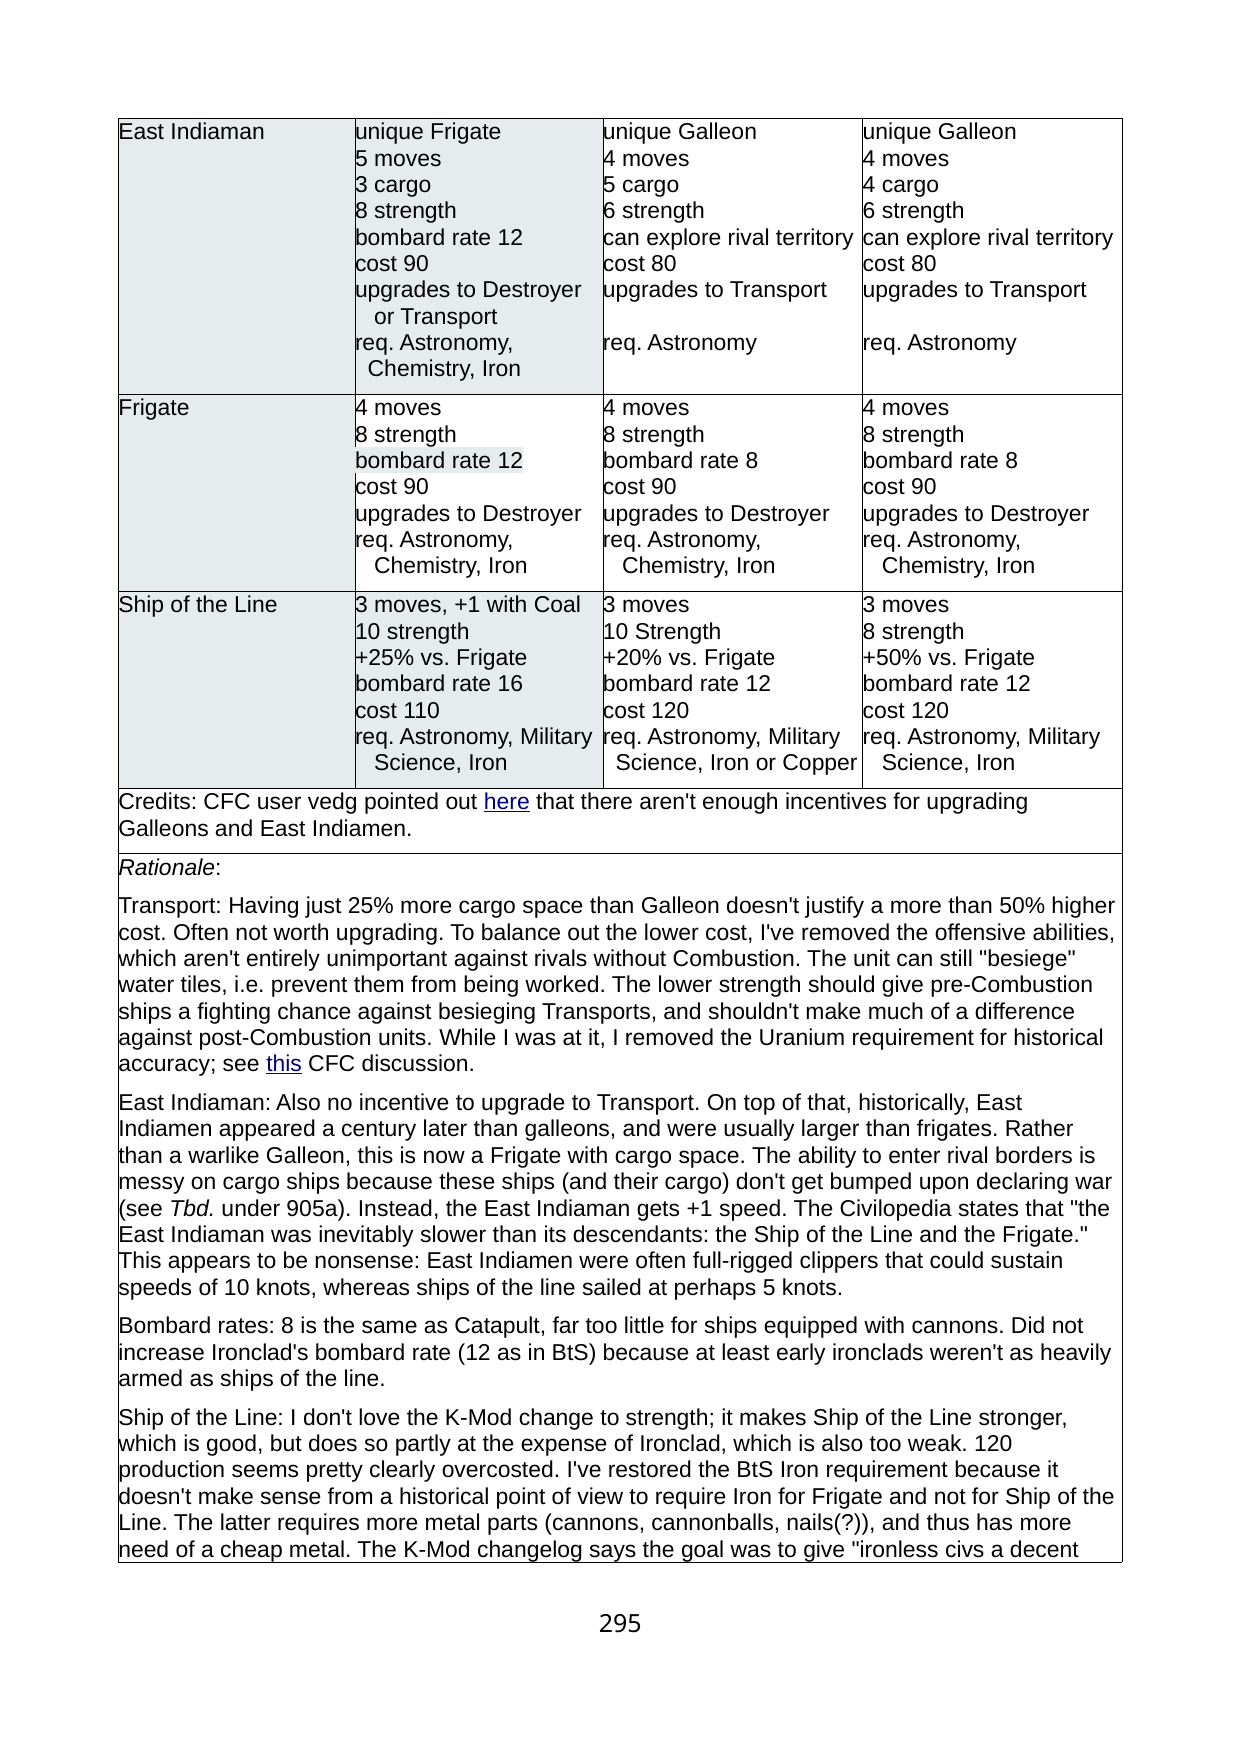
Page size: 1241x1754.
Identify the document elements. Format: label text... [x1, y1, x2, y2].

table_cell Ship of the Line [119, 592, 355, 788]
table_cell 4 moves 8 strength bombard rate 8 cost 90 upgrades to Destroyer req. Astronomy, Chemistry, Iron [863, 395, 1122, 591]
table_cell unique Galleon 4 moves 4 cargo 6 strength can explore rival territory cost 80 upgrades to Transport req. Astronomy [863, 119, 1122, 394]
table_cell unique Galleon 4 moves 5 cargo 6 strength can explore rival territory cost 80 upgrades to Transport req. Astronomy [604, 119, 862, 394]
table_cell Frigate [119, 395, 355, 591]
table_cell 4 moves 8 strength bombard rate 12 cost 90 upgrades to Destroyer req. Astronomy, Chemistry, Iron [356, 395, 603, 591]
table_cell 3 moves 8 strength +50% vs. Frigate bombard rate 12 cost 120 req. Astronomy, Military Science, Iron [863, 592, 1122, 788]
table_cell 3 moves, +1 with Coal 10 strength +25% vs. Frigate bombard rate 16 cost 110 req. Astronomy, Military Science, Iron [356, 592, 603, 788]
table_cell Credits: CFC user vedg pointed out here that there aren't enough incentives for upgrading Galleons and East Indiamen. [119, 789, 1122, 853]
table_cell 3 moves 10 Strength +20% vs. Frigate bombard rate 12 cost 120 req. Astronomy, Military Science, Iron or Copper [604, 592, 862, 788]
table_cell unique Frigate 5 moves 3 cargo 8 strength bombard rate 12 cost 90 upgrades to Destroyer or Transport req. Astronomy, Chemistry, Iron [356, 119, 603, 394]
table_cell East Indiaman [119, 119, 355, 394]
table_cell 4 moves 8 strength bombard rate 8 cost 90 upgrades to Destroyer req. Astronomy, Chemistry, Iron [604, 395, 862, 591]
table_cell Rationale: Transport: Having just 25% more cargo space than Galleon doesn't justify a more than 50% higher cost. Often not worth upgrading. To balance out the lower cost, I've removed the offensive abilities, which aren't entirely unimportant against rivals without Combustion. The unit can still "besiege" water tiles, i.e. prevent them from being worked. The lower strength should give pre-Combustion ships a fighting chance against besieging Transports, and shouldn't make much of a difference against post-Combustion units. While I was at it, I removed the Uranium requirement for historical accuracy; see this CFC discussion. East Indiaman: Also no incentive to upgrade to Transport. On top of that, historically, East Indiamen appeared a century later than galleons, and were usually larger than frigates. Rather than a warlike Galleon, this is now a Frigate with cargo space. The ability to enter rival borders is messy on cargo ships because these ships (and their cargo) don't get bumped upon declaring war (see Tbd. under 905a). Instead, the East Indiaman gets +1 speed. The Civilopedia states that "the East Indiaman was inevitably slower than its descendants: the Ship of the Line and the Frigate." This appears to be nonsense: East Indiamen were often full-rigged clippers that could sustain speeds of 10 knots, whereas ships of the line sailed at perhaps 5 knots. Bombard rates: 8 is the same as Catapult, far too little for ships equipped with cannons. Did not increase Ironclad's bombard rate (12 as in BtS) because at least early ironclads weren't as heavily armed as ships of the line. Ship of the Line: I don't love the K-Mod change to strength; it makes Ship of the Line stronger, which is good, but does so partly at the expense of Ironclad, which is also too weak. 120 production seems pretty clearly overcosted. I've restored the BtS Iron requirement because it doesn't make sense from a historical point of view to require Iron for Frigate and not for Ship of the Line. The latter requires more metal parts (cannons, cannonballs, nails(?)), and thus has more need of a cheap metal. The K-Mod changelog says the goal was to give "ironless civs a decent [119, 854, 1122, 1562]
